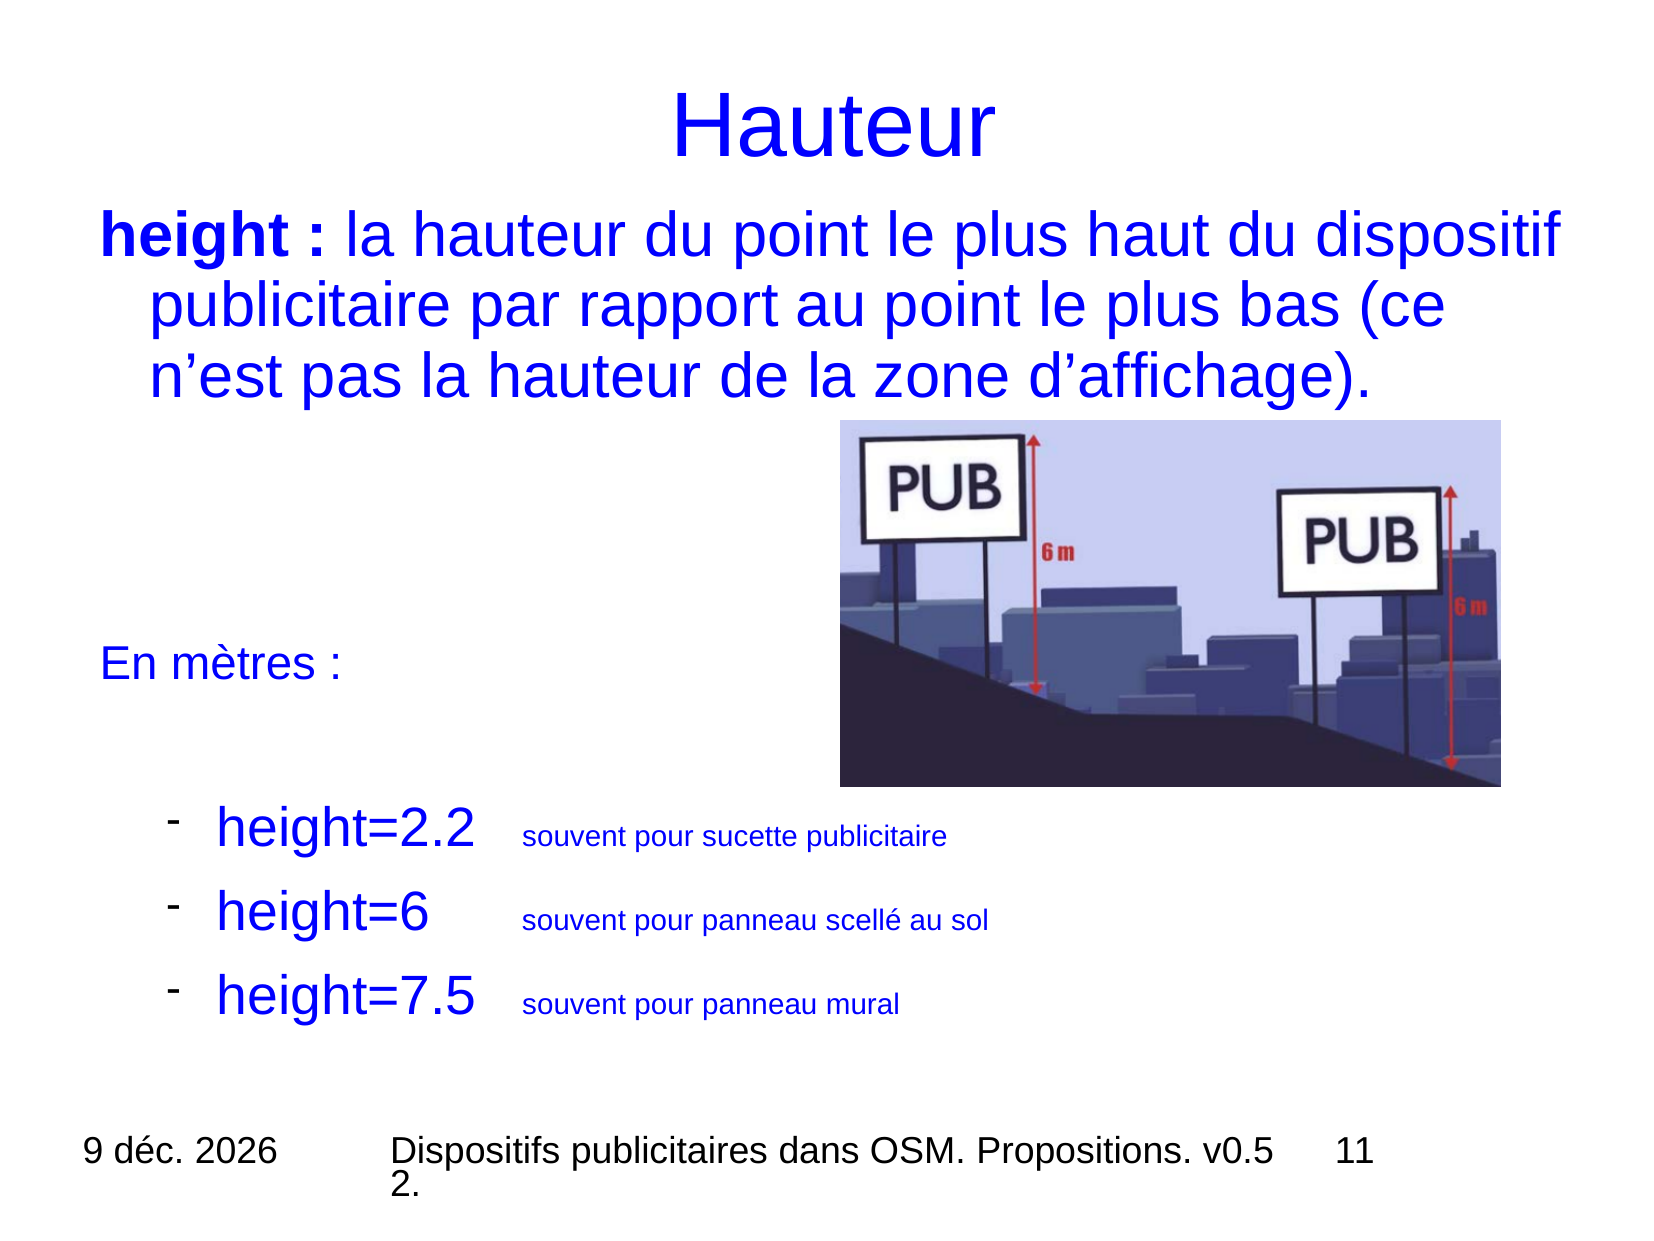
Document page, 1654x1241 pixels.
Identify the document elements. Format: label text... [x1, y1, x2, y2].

title Hauteur [90, 19, 1579, 225]
list height : la hauteur du point le plus haut du dispositif publicitaire par rapport au point le plus bas (ce n’est pas la hauteur de la zone d’affichage). En mètres : height=2.2 souvent pour sucette publicitaire height=6 souvent pour panneau scellé au sol height=7.5 souvent pour panneau mural [82, 195, 1571, 1096]
picture [840, 420, 1501, 787]
